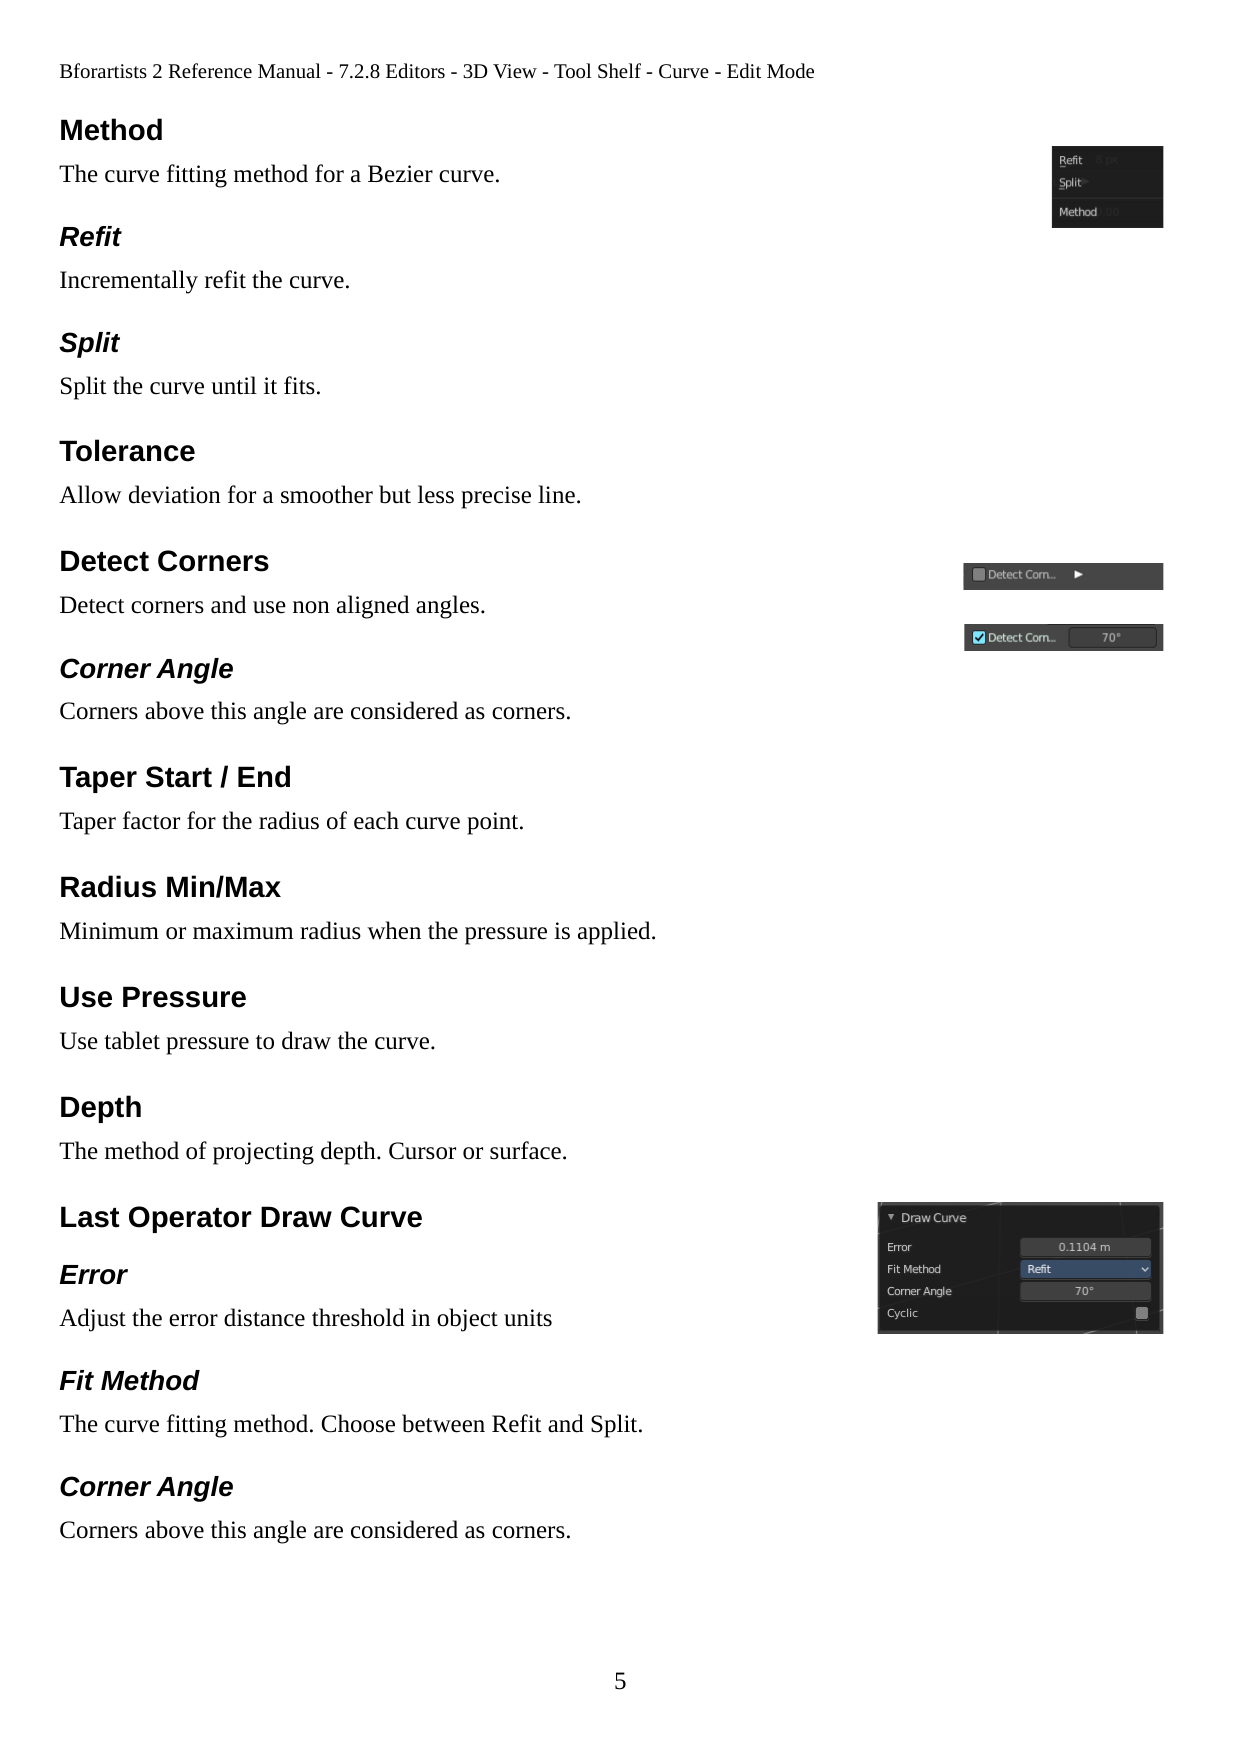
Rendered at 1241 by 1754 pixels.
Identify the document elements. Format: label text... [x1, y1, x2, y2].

subtitle Refit [59, 220, 1181, 252]
text Taper factor for the radius of each curve point. [59, 806, 1181, 835]
subtitle Last Operator Draw Curve [59, 1200, 1181, 1233]
subtitle Split [59, 326, 1181, 358]
text Allow deviation for a smoother but less precise line. [59, 481, 1181, 509]
picture [1051, 146, 1164, 228]
subtitle Depth [59, 1090, 1181, 1123]
subtitle Taper Start / End [59, 760, 1181, 794]
picture [964, 624, 1164, 651]
subtitle Detect Corners [59, 544, 1181, 578]
subtitle Radius Min/Max [59, 870, 1181, 904]
text The curve fitting method. Choose between Refit and Split. [59, 1409, 1181, 1437]
subtitle Tolerance [59, 434, 1181, 468]
subtitle Fit Method [59, 1364, 1181, 1396]
text The method of projecting depth. Cursor or surface. [59, 1136, 1181, 1165]
text Adjust the error distance threshold in object units [59, 1303, 877, 1332]
picture [877, 1202, 1164, 1334]
text Minimum or maximum radius when the pressure is applied. [59, 916, 1181, 945]
text Use tablet pressure to draw the curve. [59, 1026, 1181, 1055]
text Corners above this angle are considered as corners. [59, 1515, 1181, 1543]
subtitle [1164, 1258, 1181, 1290]
subtitle Corner Angle [59, 1470, 1181, 1502]
picture [963, 563, 1164, 590]
subtitle Error [59, 1258, 877, 1290]
subtitle Use Pressure [59, 980, 1181, 1014]
text Corners above this angle are considered as corners. [59, 696, 1181, 725]
subtitle Method [59, 113, 1181, 146]
text Split the curve until it fits. [59, 371, 1181, 399]
text Incrementally refit the curve. [59, 265, 1181, 293]
text The curve fitting method for a Bezier curve. [59, 159, 1051, 188]
text Detect corners and use non aligned angles. [59, 591, 1181, 619]
subtitle Corner Angle [59, 652, 1181, 684]
